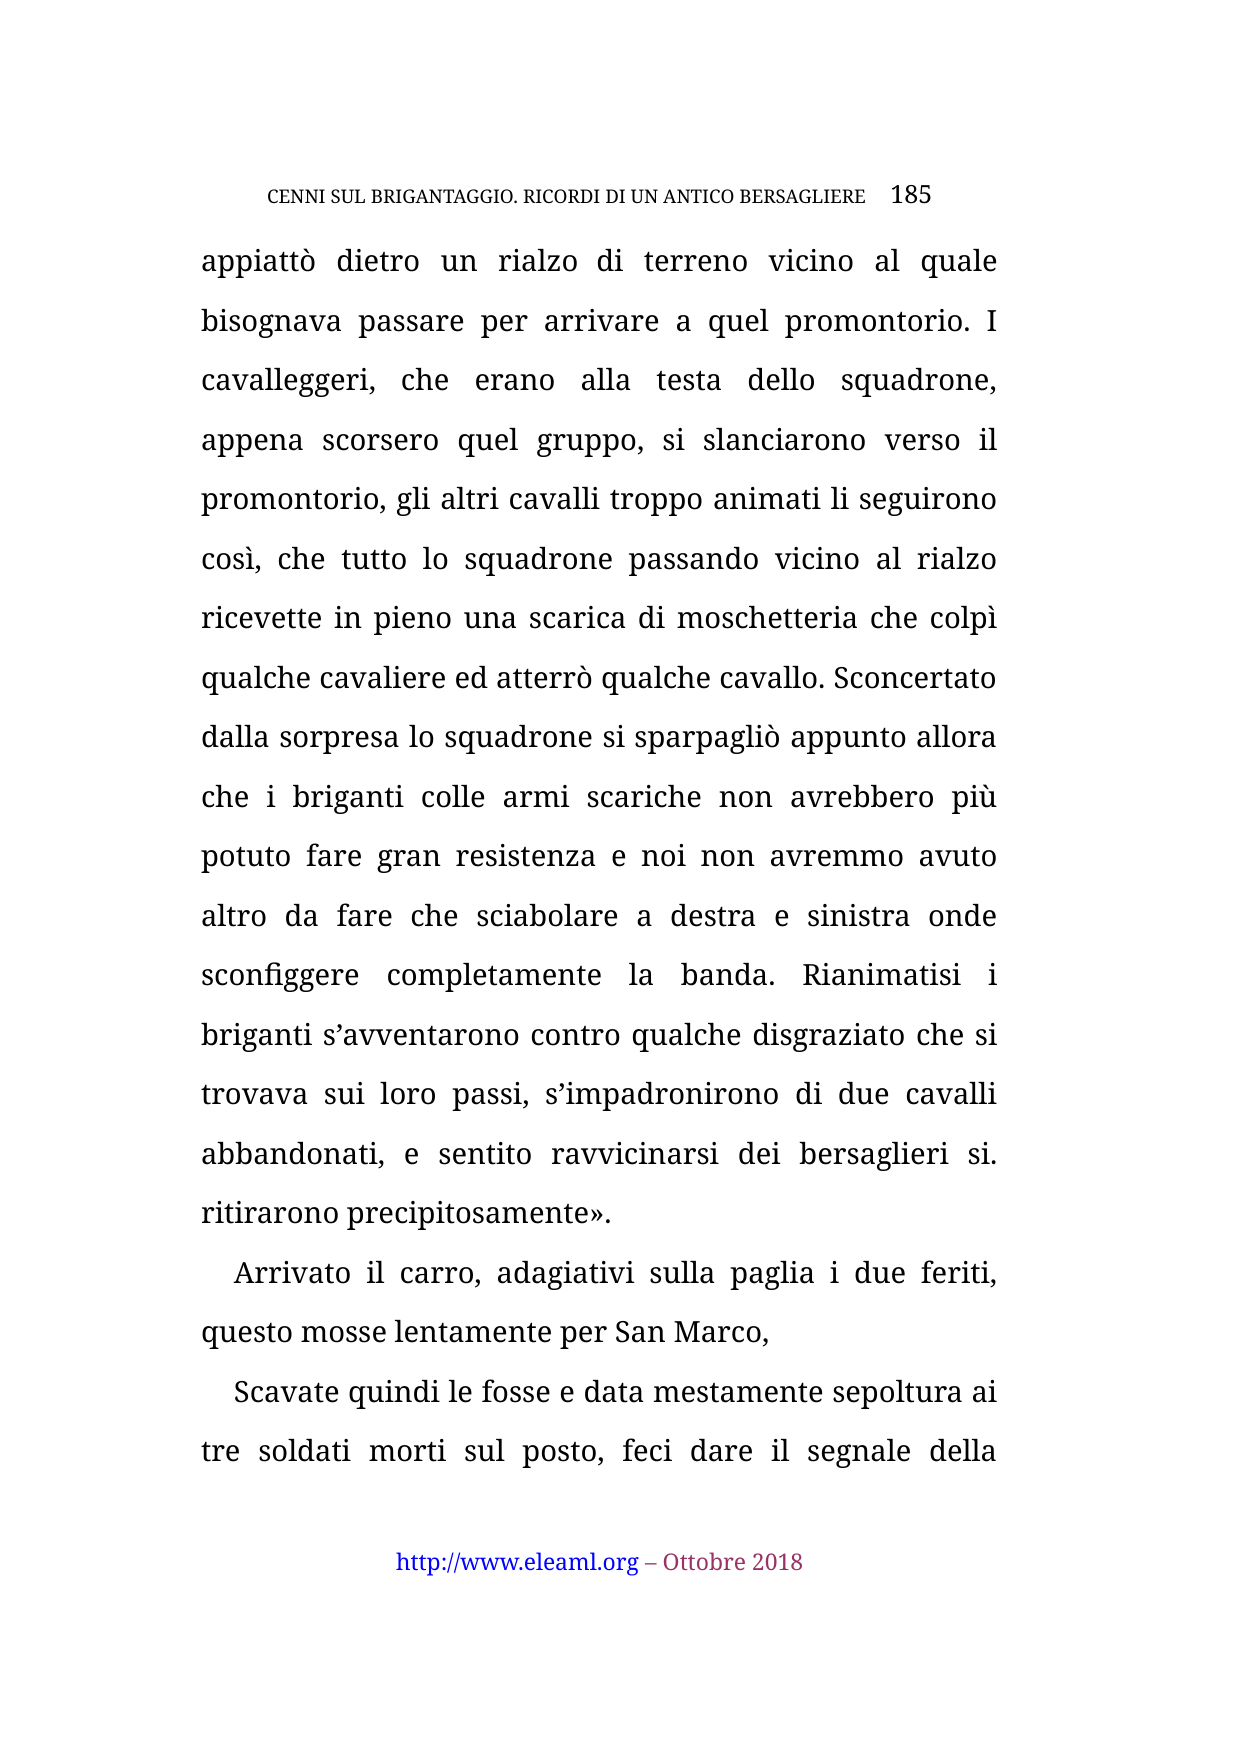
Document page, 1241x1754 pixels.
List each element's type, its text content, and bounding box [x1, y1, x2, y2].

text appiattò dietro un rialzo di terreno vicino al quale bisognava passare per arrivare a quel promontorio. I cavalleggeri, che erano alla testa dello squadrone, appena scorsero quel gruppo, si slanciarono verso il promontorio, gli altri cavalli troppo animati li seguirono così, che tutto lo squadrone passando vicino al rialzo ricevette in pieno una scarica di moschetteria che colpì qualche cavaliere ed atterrò qualche cavallo. Sconcertato dalla sorpresa lo squadrone si sparpagliò appunto allora che i briganti colle armi scariche non avrebbero più potuto fare gran resistenza e noi non avremmo avuto altro da fare che sciabolare a destra e sinistra onde sconfiggere completamente la banda. Rianimatisi i briganti s’avventarono contro qualche disgraziato che si trovava sui loro passi, s’impadronirono di due cavalli abbandonati, e sentito ravvicinarsi dei bersaglieri si. ritirarono precipitosamente». [201, 241, 998, 1232]
text Scavate quindi le fosse e data mestamente sepoltura ai tre soldati morti sul posto, feci dare il segnale della [201, 1371, 998, 1470]
text Arrivato il carro, adagiativi sulla paglia i due feriti, questo mosse lentamente per San Marco, [201, 1252, 998, 1351]
